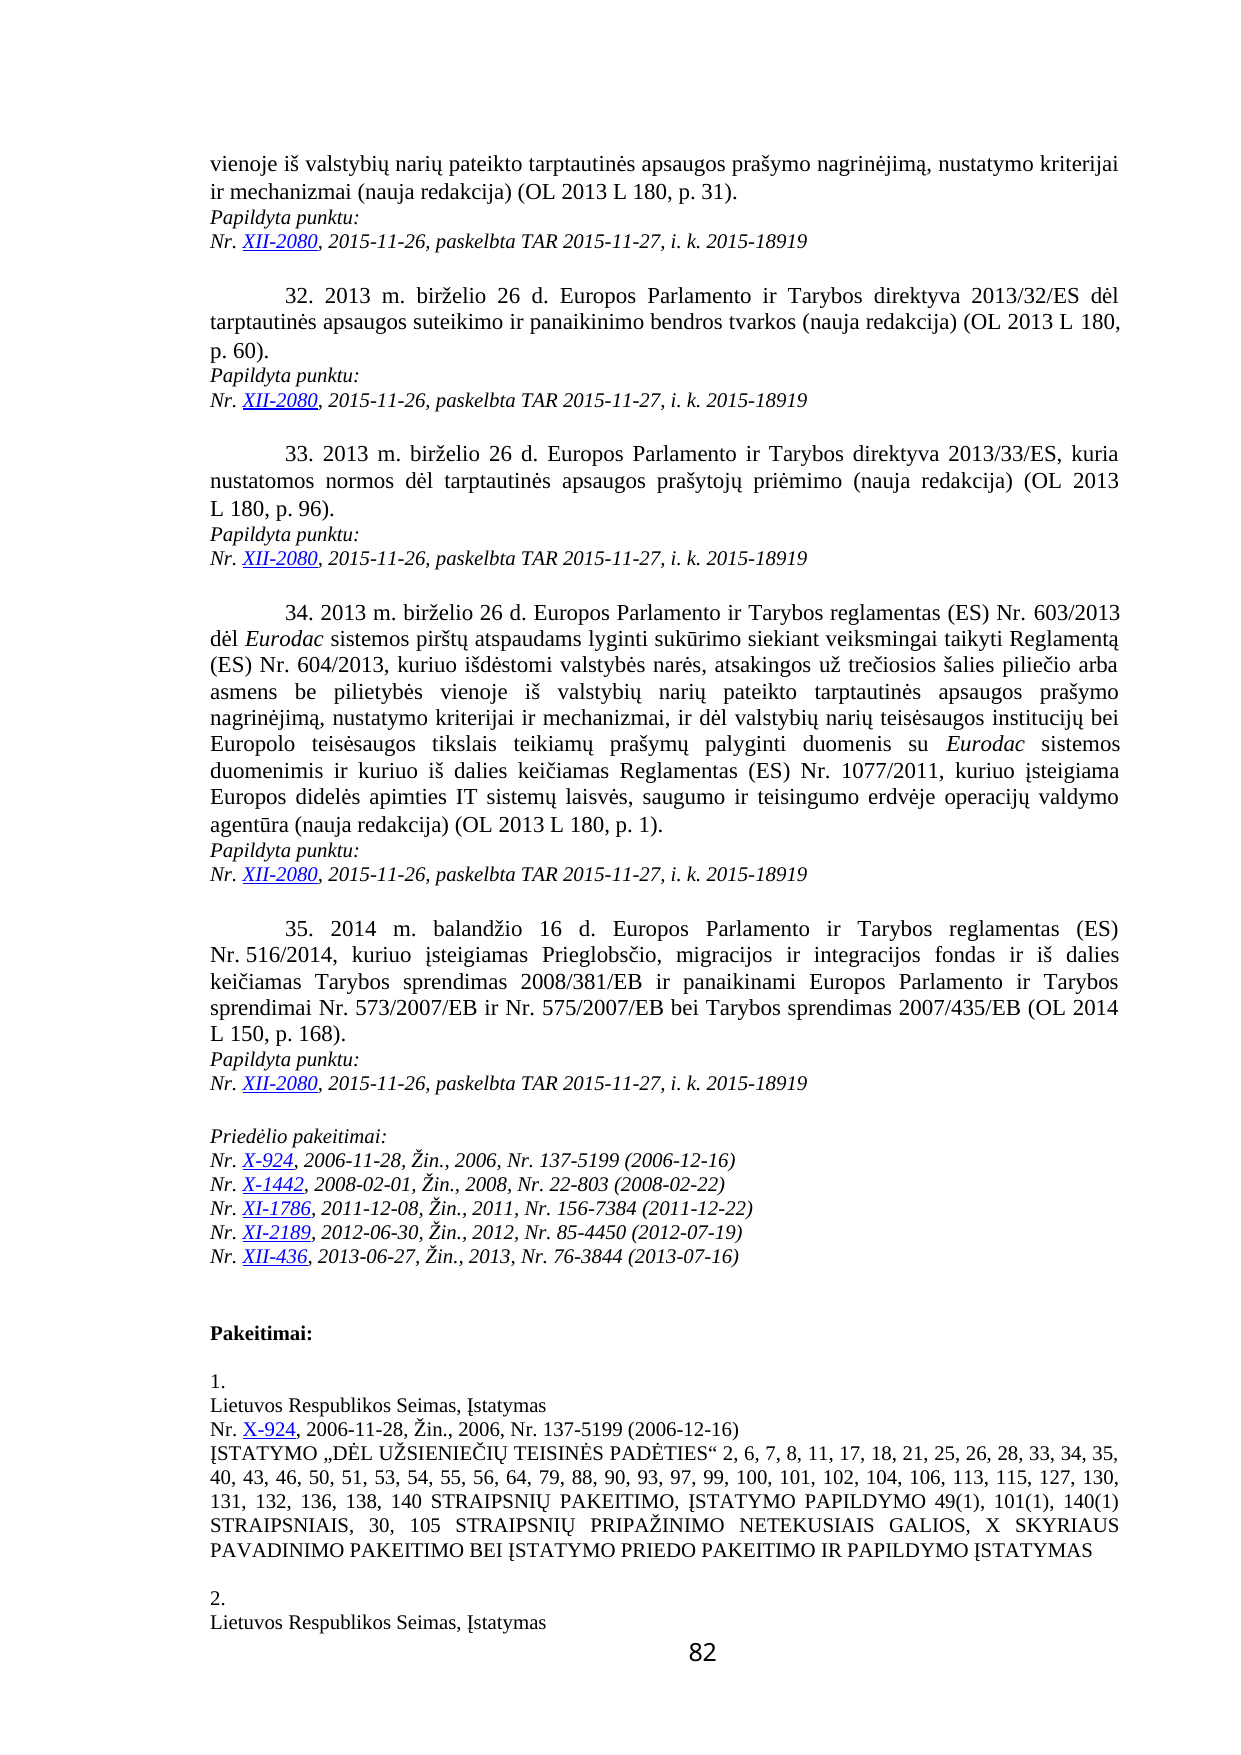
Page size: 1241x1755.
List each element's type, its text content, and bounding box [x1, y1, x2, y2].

text Nr. XII-2080, 2015-11-26, paskelbta TAR 2015-11-27, i. k. 2015-18919 [210, 229, 1120, 253]
text 2. [210, 1586, 1120, 1610]
text Nr. X-924, 2006-11-28, Žin., 2006, Nr. 137-5199 (2006-12-16) [210, 1417, 1120, 1441]
text Nr. XI-2189, 2012-06-30, Žin., 2012, Nr. 85-4450 (2012-07-19) [210, 1220, 1120, 1244]
text Lietuvos Respublikos Seimas, Įstatymas [210, 1393, 1120, 1417]
text 32. 2013 m. birželio 26 d. Europos Parlamento ir Tarybos direktyva 2013/32/ES dėl tarptautinės apsaugos suteikimo ir panaikinimo bendros tvarkos (nauja redakcija) (OL 2013 L 180, p. 60). [210, 282, 1120, 363]
text Nr. XII-2080, 2015-11-26, paskelbta TAR 2015-11-27, i. k. 2015-18919 [210, 862, 1120, 886]
text vienoje iš valstybių narių pateikto tarptautinės apsaugos prašymo nagrinėjimą, nustatymo kriterijai ir mechanizmai (nauja redakcija) (OL 2013 L 180, p. 31). [210, 150, 1120, 205]
text Papildyta punktu: [210, 1047, 1120, 1071]
text Nr. X-924, 2006-11-28, Žin., 2006, Nr. 137-5199 (2006-12-16) [210, 1148, 1120, 1172]
text Nr. X-1442, 2008-02-01, Žin., 2008, Nr. 22-803 (2008-02-22) [210, 1172, 1120, 1196]
text Nr. XII-2080, 2015-11-26, paskelbta TAR 2015-11-27, i. k. 2015-18919 [210, 546, 1120, 570]
text Papildyta punktu: [210, 522, 1120, 546]
text Nr. XI-1786, 2011-12-08, Žin., 2011, Nr. 156-7384 (2011-12-22) [210, 1196, 1120, 1220]
text Papildyta punktu: [210, 838, 1120, 862]
text Nr. XII-2080, 2015-11-26, paskelbta TAR 2015-11-27, i. k. 2015-18919 [210, 1071, 1120, 1095]
text Pakeitimai: [210, 1321, 1120, 1345]
text Nr. XII-436, 2013-06-27, Žin., 2013, Nr. 76-3844 (2013-07-16) [210, 1244, 1120, 1268]
text Papildyta punktu: [210, 205, 1120, 229]
text Papildyta punktu: [210, 363, 1120, 387]
text 34. 2013 m. birželio 26 d. Europos Parlamento ir Tarybos reglamentas (ES) Nr. 603/2013 dėl Eurodac sistemos pirštų atspaudams lyginti sukūrimo siekiant veiksmingai taikyti Reglamentą (ES) Nr. 604/2013, kuriuo išdėstomi valstybės narės, atsakingos už trečiosios šalies piliečio arba asmens be pilietybės vienoje iš valstybių narių pateikto tarptautinės apsaugos prašymo nagrinėjimą, nustatymo kriterijai ir mechanizmai, ir dėl valstybių narių teisėsaugos institucijų bei Europolo teisėsaugos tikslais teikiamų prašymų palyginti duomenis su Eurodac sistemos duomenimis ir kuriuo iš dalies keičiamas Reglamentas (ES) Nr. 1077/2011, kuriuo įsteigiama Europos didelės apimties IT sistemų laisvės, saugumo ir teisingumo erdvėje operacijų valdymo agentūra (nauja redakcija) (OL 2013 L 180, p. 1). [210, 599, 1120, 838]
text Lietuvos Respublikos Seimas, Įstatymas [210, 1610, 1120, 1634]
text Priedėlio pakeitimai: [210, 1124, 1120, 1148]
text Nr. XII-2080, 2015-11-26, paskelbta TAR 2015-11-27, i. k. 2015-18919 [210, 387, 1120, 412]
text ĮSTATYMO „DĖL UŽSIENIEČIŲ TEISINĖS PADĖTIES“ 2, 6, 7, 8, 11, 17, 18, 21, 25, 26, 28, 33, 34, 35, 40, 43, 46, 50, 51, 53, 54, 55, 56, 64, 79, 88, 90, 93, 97, 99, 100, 101, 102, 104, 106, 113, 115, 127, 130, 131, 132, 136, 138, 140 STRAIPSNIŲ PAKEITIMO, ĮSTATYMO PAPILDYMO 49(1), 101(1), 140(1) STRAIPSNIAIS, 30, 105 STRAIPSNIŲ PRIPAŽINIMO NETEKUSIAIS GALIOS, X SKYRIAUS PAVADINIMO PAKEITIMO BEI ĮSTATYMO PRIEDO PAKEITIMO IR PAPILDYMO ĮSTATYMAS [210, 1441, 1120, 1562]
text 1. [210, 1369, 1120, 1393]
text 33. 2013 m. birželio 26 d. Europos Parlamento ir Tarybos direktyva 2013/33/ES, kuria nustatomos normos dėl tarptautinės apsaugos prašytojų priėmimo (nauja redakcija) (OL 2013 L 180, p. 96). [210, 440, 1120, 522]
text 35. 2014 m. balandžio 16 d. Europos Parlamento ir Tarybos reglamentas (ES) Nr. 516/2014, kuriuo įsteigiamas Prieglobsčio, migracijos ir integracijos fondas ir iš dalies keičiamas Tarybos sprendimas 2008/381/EB ir panaikinami Europos Parlamento ir Tarybos sprendimai Nr. 573/2007/EB ir Nr. 575/2007/EB bei Tarybos sprendimas 2007/435/EB (OL 2014 L 150, p. 168). [210, 915, 1120, 1047]
